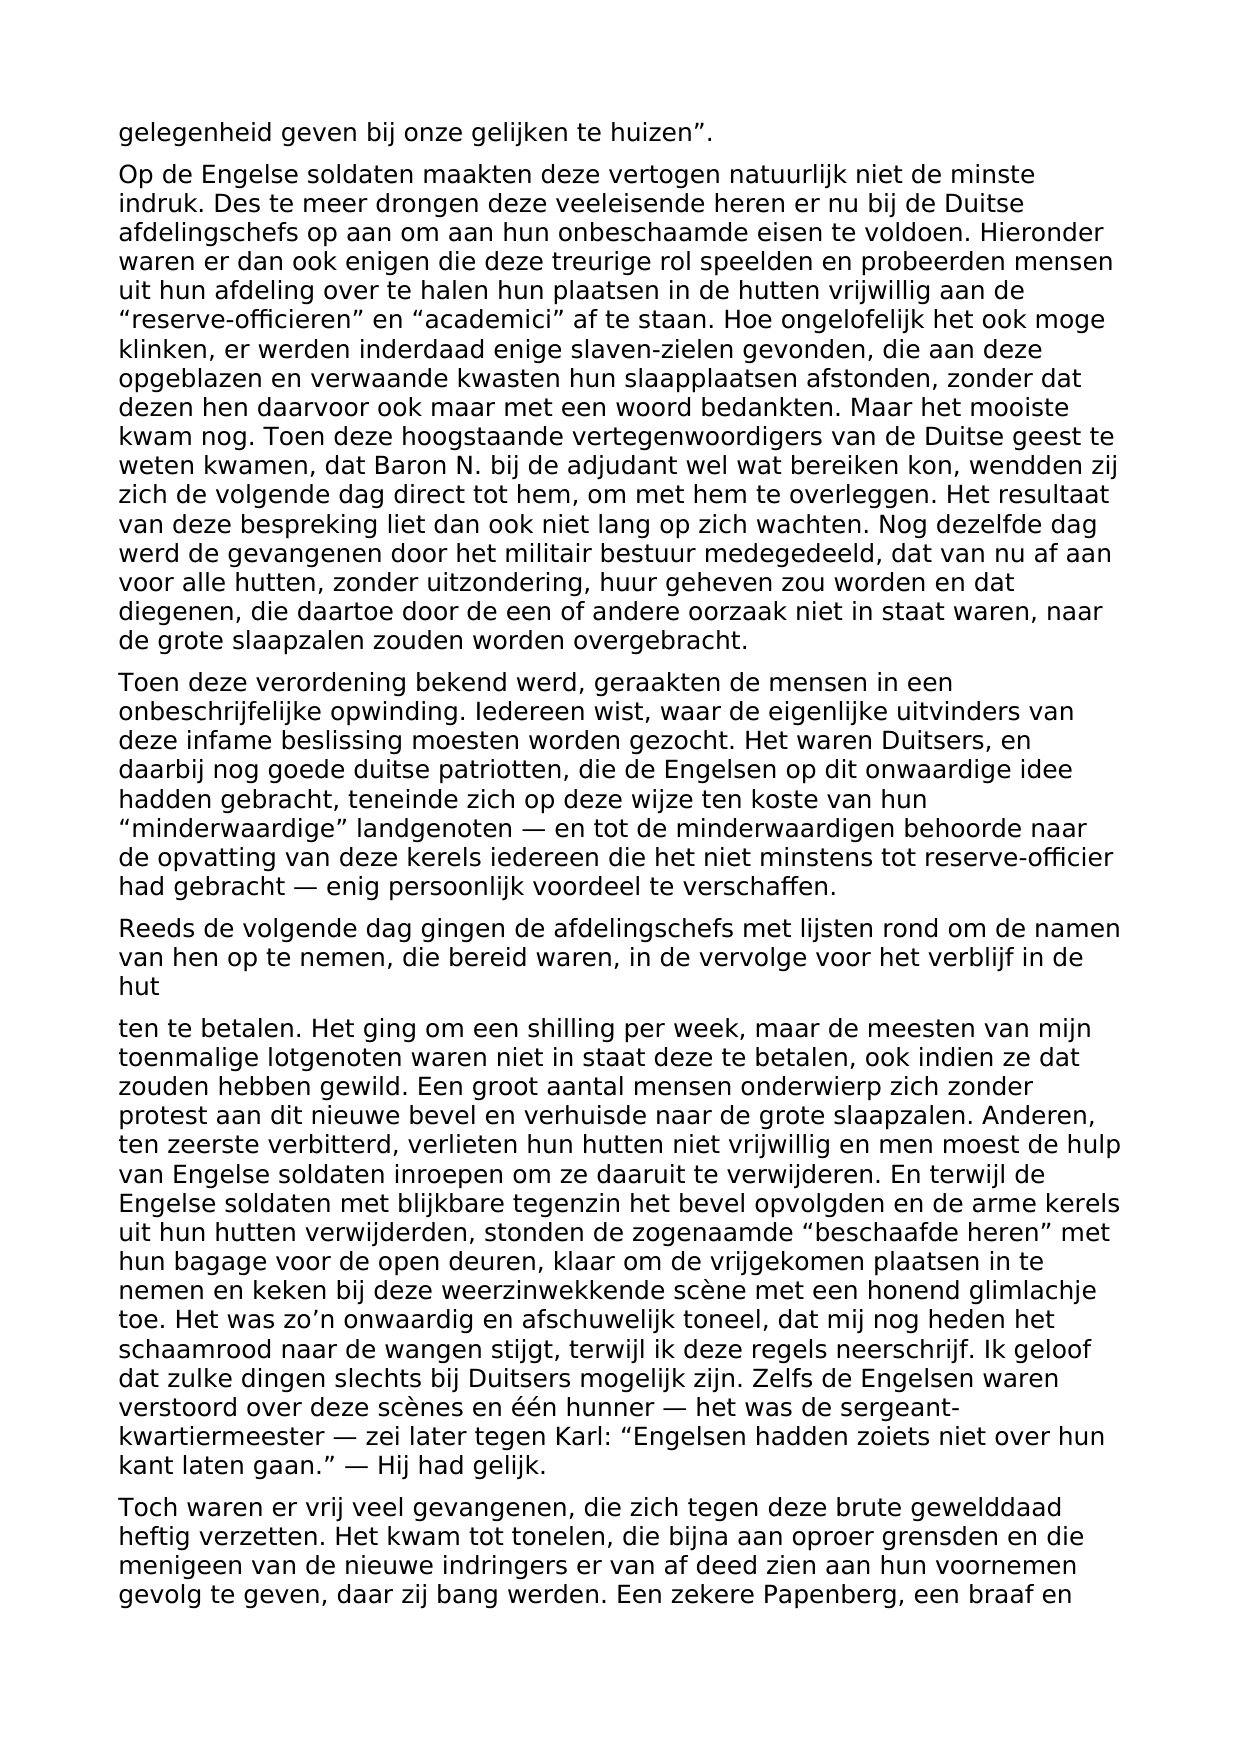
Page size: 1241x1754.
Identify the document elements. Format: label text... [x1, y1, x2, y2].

text Reeds de volgende dag gingen de afdelingschefs met lijsten rond om de namen van hen op te nemen, die bereid waren, in de vervolge voor het verblijf in de hut [118, 914, 1122, 1001]
text gelegenheid geven bij onze gelijken te huizen”. [118, 118, 1122, 147]
text Toch waren er vrij veel gevangenen, die zich tegen deze brute gewelddaad heftig verzetten. Het kwam tot tonelen, die bijna aan oproer grensden en die menigeen van de nieuwe indringers er van af deed zien aan hun voornemen gevolg te geven, daar zij bang werden. Een zekere Papenberg, een braaf en [118, 1493, 1122, 1610]
text Op de Engelse soldaten maakten deze vertogen natuurlijk niet de minste indruk. Des te meer drongen deze veeleisende heren er nu bij de Duitse afdelingschefs op aan om aan hun onbeschaamde eisen te voldoen. Hieronder waren er dan ook enigen die deze treurige rol speelden en probeerden mensen uit hun afdeling over te halen hun plaatsen in de hutten vrijwillig aan de “reserve-officieren” en “academici” af te staan. Hoe ongelofelijk het ook moge klinken, er werden inderdaad enige slaven-zielen gevonden, die aan deze opgeblazen en verwaande kwasten hun slaapplaatsen afstonden, zonder dat dezen hen daarvoor ook maar met een woord bedankten. Maar het mooiste kwam nog. Toen deze hoogstaande vertegenwoordigers van de Duitse geest te weten kwamen, dat Baron N. bij de adjudant wel wat bereiken kon, wendden zij zich de volgende dag direct tot hem, om met hem te overleggen. Het resultaat van deze bespreking liet dan ook niet lang op zich wachten. Nog dezelfde dag werd de gevangenen door het militair bestuur medegedeeld, dat van nu af aan voor alle hutten, zonder uitzondering, huur geheven zou worden en dat diegenen, die daartoe door de een of andere oorzaak niet in staat waren, naar de grote slaapzalen zouden worden overgebracht. [118, 160, 1122, 656]
text Toen deze verordening bekend werd, geraakten de mensen in een onbeschrijfelijke opwinding. Iedereen wist, waar de eigenlijke uitvinders van deze infame beslissing moesten worden gezocht. Het waren Duitsers, en daarbij nog goede duitse patriotten, die de Engelsen op dit onwaardige idee hadden gebracht, teneinde zich op deze wijze ten koste van hun “minderwaardige” landgenoten — en tot de minderwaardigen behoorde naar de opvatting van deze kerels iedereen die het niet minstens tot reserve-officier had gebracht — enig persoonlijk voordeel te verschaffen. [118, 668, 1122, 901]
text ten te betalen. Het ging om een shilling per week, maar de meesten van mijn toenmalige lotgenoten waren niet in staat deze te betalen, ook indien ze dat zouden hebben gewild. Een groot aantal mensen onderwierp zich zonder protest aan dit nieuwe bevel en verhuisde naar de grote slaapzalen. Anderen, ten zeerste verbitterd, verlieten hun hutten niet vrijwillig en men moest de hulp van Engelse soldaten inroepen om ze daaruit te verwijderen. En terwijl de Engelse soldaten met blijkbare tegenzin het bevel opvolgden en de arme kerels uit hun hutten verwijderden, stonden de zogenaamde “beschaafde heren” met hun bagage voor de open deuren, klaar om de vrijgekomen plaatsen in te nemen en keken bij deze weerzinwekkende scène met een honend glimlachje toe. Het was zo’n onwaardig en afschuwelijk toneel, dat mij nog heden het schaamrood naar de wangen stijgt, terwijl ik deze regels neerschrijf. Ik geloof dat zulke dingen slechts bij Duitsers mogelijk zijn. Zelfs de Engelsen waren verstoord over deze scènes en één hunner — het was de sergeant-kwartiermeester — zei later tegen Karl: “Engelsen hadden zoiets niet over hun kant laten gaan.” — Hij had gelijk. [118, 1014, 1122, 1481]
